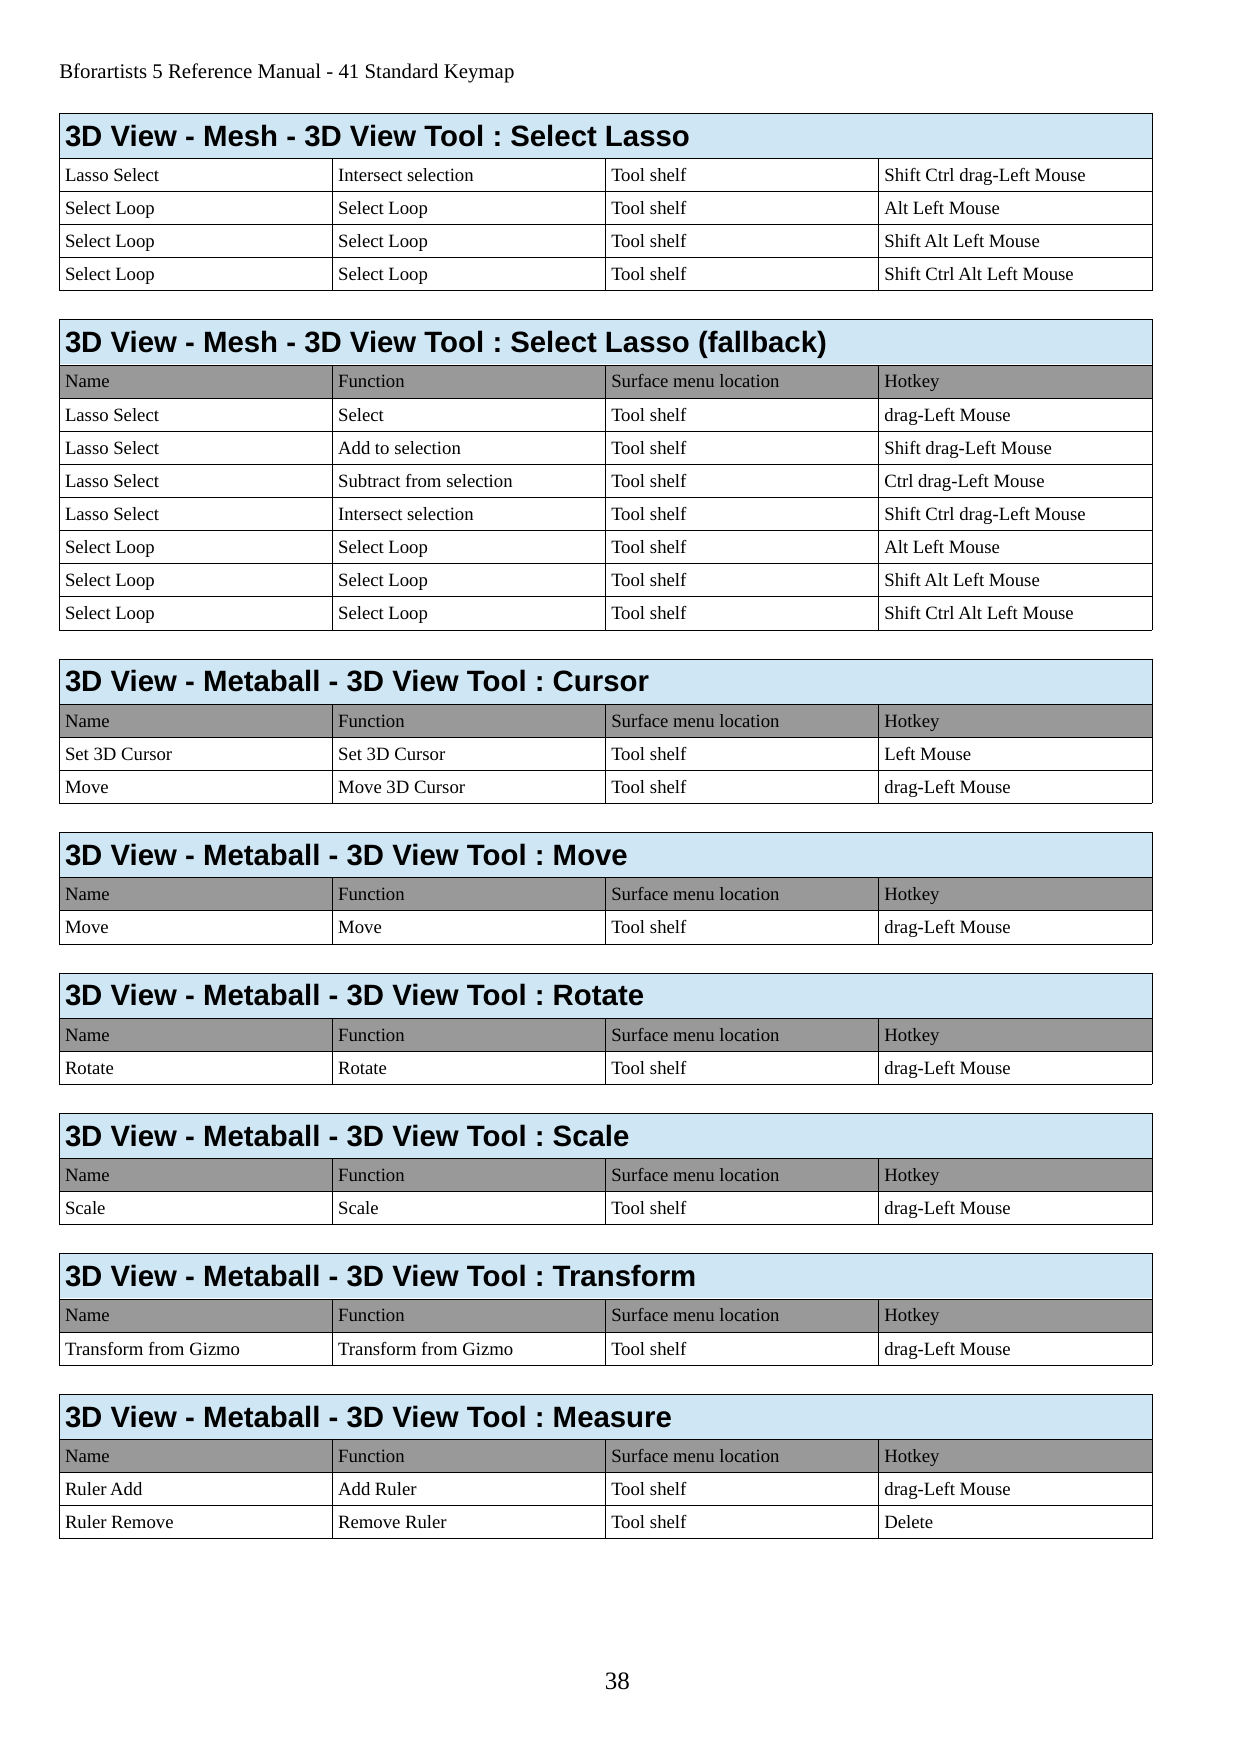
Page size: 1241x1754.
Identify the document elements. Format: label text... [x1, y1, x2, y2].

table_cell Surface menu location [606, 1300, 878, 1332]
table_cell Select Loop [60, 192, 332, 224]
table_cell Select Loop [60, 597, 332, 629]
table_cell Alt Left Mouse [879, 531, 1152, 563]
table_cell Tool shelf [606, 399, 878, 431]
table_cell Shift Ctrl Alt Left Mouse [879, 597, 1152, 629]
table_header 3D View - Mesh - 3D View Tool : Select Lasso (fallback) [60, 320, 1152, 364]
table_cell drag-Left Mouse [879, 399, 1152, 431]
table_cell drag-Left Mouse [879, 1333, 1152, 1365]
table_cell Left Mouse [879, 738, 1152, 770]
table_cell Hotkey [879, 1159, 1152, 1191]
table_cell Function [333, 705, 605, 737]
table_cell Function [333, 366, 605, 398]
table_cell Shift Ctrl drag-Left Mouse [879, 498, 1152, 530]
table_cell Remove Ruler [333, 1506, 605, 1538]
table_cell Ruler Remove [60, 1506, 332, 1538]
table_cell drag-Left Mouse [879, 911, 1152, 943]
table_cell drag-Left Mouse [879, 1192, 1152, 1224]
table_cell Surface menu location [606, 1159, 878, 1191]
table_cell Transform from Gizmo [333, 1333, 605, 1365]
table_cell drag-Left Mouse [879, 1473, 1152, 1505]
table_cell Add to selection [333, 432, 605, 464]
table_cell Tool shelf [606, 1506, 878, 1538]
table_cell Hotkey [879, 366, 1152, 398]
table_cell Tool shelf [606, 159, 878, 191]
table_cell Transform from Gizmo [60, 1333, 332, 1365]
table_cell Surface menu location [606, 1440, 878, 1472]
table_cell Name [60, 705, 332, 737]
table_cell Select [333, 399, 605, 431]
table_cell Surface menu location [606, 1019, 878, 1051]
table_cell Ruler Add [60, 1473, 332, 1505]
table_cell Tool shelf [606, 1192, 878, 1224]
table_cell drag-Left Mouse [879, 1052, 1152, 1084]
table_cell Shift Ctrl drag-Left Mouse [879, 159, 1152, 191]
table_cell Shift Alt Left Mouse [879, 225, 1152, 257]
table_cell Name [60, 366, 332, 398]
table_cell Select Loop [333, 531, 605, 563]
table_cell Add Ruler [333, 1473, 605, 1505]
table_cell drag-Left Mouse [879, 771, 1152, 803]
table_cell Set 3D Cursor [333, 738, 605, 770]
table_cell Name [60, 1019, 332, 1051]
table_cell Hotkey [879, 1440, 1152, 1472]
table_cell Name [60, 1159, 332, 1191]
table_cell Rotate [333, 1052, 605, 1084]
table_cell Function [333, 1300, 605, 1332]
table_cell Tool shelf [606, 531, 878, 563]
table_header 3D View - Metaball - 3D View Tool : Transform [60, 1254, 1152, 1298]
table_cell Hotkey [879, 1300, 1152, 1332]
table_cell Tool shelf [606, 771, 878, 803]
table_cell Lasso Select [60, 399, 332, 431]
table_cell Rotate [60, 1052, 332, 1084]
table_cell Name [60, 1300, 332, 1332]
table_cell Surface menu location [606, 705, 878, 737]
table_cell Move [333, 911, 605, 943]
table_cell Move 3D Cursor [333, 771, 605, 803]
table_cell Tool shelf [606, 911, 878, 943]
table_cell Tool shelf [606, 465, 878, 497]
table_cell Tool shelf [606, 597, 878, 629]
table_cell Select Loop [333, 192, 605, 224]
table_cell Surface menu location [606, 878, 878, 910]
table_cell Set 3D Cursor [60, 738, 332, 770]
table_cell Name [60, 878, 332, 910]
table_cell Intersect selection [333, 498, 605, 530]
table_cell Tool shelf [606, 258, 878, 290]
table_cell Select Loop [60, 258, 332, 290]
table_header 3D View - Metaball - 3D View Tool : Rotate [60, 974, 1152, 1018]
table_cell Tool shelf [606, 564, 878, 596]
table_cell Function [333, 1159, 605, 1191]
table_cell Move [60, 771, 332, 803]
table_cell Shift drag-Left Mouse [879, 432, 1152, 464]
table_cell Tool shelf [606, 498, 878, 530]
table_cell Lasso Select [60, 432, 332, 464]
table_cell Lasso Select [60, 465, 332, 497]
table_cell Delete [879, 1506, 1152, 1538]
table_header 3D View - Metaball - 3D View Tool : Measure [60, 1395, 1152, 1439]
table_cell Hotkey [879, 705, 1152, 737]
table_cell Select Loop [333, 597, 605, 629]
table_cell Shift Alt Left Mouse [879, 564, 1152, 596]
table_cell Tool shelf [606, 738, 878, 770]
table_cell Hotkey [879, 1019, 1152, 1051]
table_cell Move [60, 911, 332, 943]
table_cell Tool shelf [606, 225, 878, 257]
table_cell Surface menu location [606, 366, 878, 398]
table_cell Name [60, 1440, 332, 1472]
table_header 3D View - Mesh - 3D View Tool : Select Lasso [60, 114, 1152, 158]
table_cell Ctrl drag-Left Mouse [879, 465, 1152, 497]
table_cell Select Loop [333, 258, 605, 290]
table_cell Select Loop [60, 531, 332, 563]
table_cell Tool shelf [606, 432, 878, 464]
table_cell Alt Left Mouse [879, 192, 1152, 224]
table_header 3D View - Metaball - 3D View Tool : Scale [60, 1114, 1152, 1158]
table_cell Select Loop [333, 225, 605, 257]
table_cell Subtract from selection [333, 465, 605, 497]
table_header 3D View - Metaball - 3D View Tool : Move [60, 833, 1152, 877]
table_cell Function [333, 1019, 605, 1051]
table_cell Shift Ctrl Alt Left Mouse [879, 258, 1152, 290]
table_cell Lasso Select [60, 498, 332, 530]
table_header 3D View - Metaball - 3D View Tool : Cursor [60, 660, 1152, 704]
table_cell Intersect selection [333, 159, 605, 191]
table_cell Tool shelf [606, 1333, 878, 1365]
table_cell Tool shelf [606, 192, 878, 224]
table_cell Scale [60, 1192, 332, 1224]
table_cell Select Loop [60, 225, 332, 257]
table_cell Lasso Select [60, 159, 332, 191]
table_cell Hotkey [879, 878, 1152, 910]
table_cell Tool shelf [606, 1473, 878, 1505]
table_cell Tool shelf [606, 1052, 878, 1084]
table_cell Function [333, 878, 605, 910]
table_cell Select Loop [60, 564, 332, 596]
table_cell Function [333, 1440, 605, 1472]
table_cell Scale [333, 1192, 605, 1224]
table_cell Select Loop [333, 564, 605, 596]
